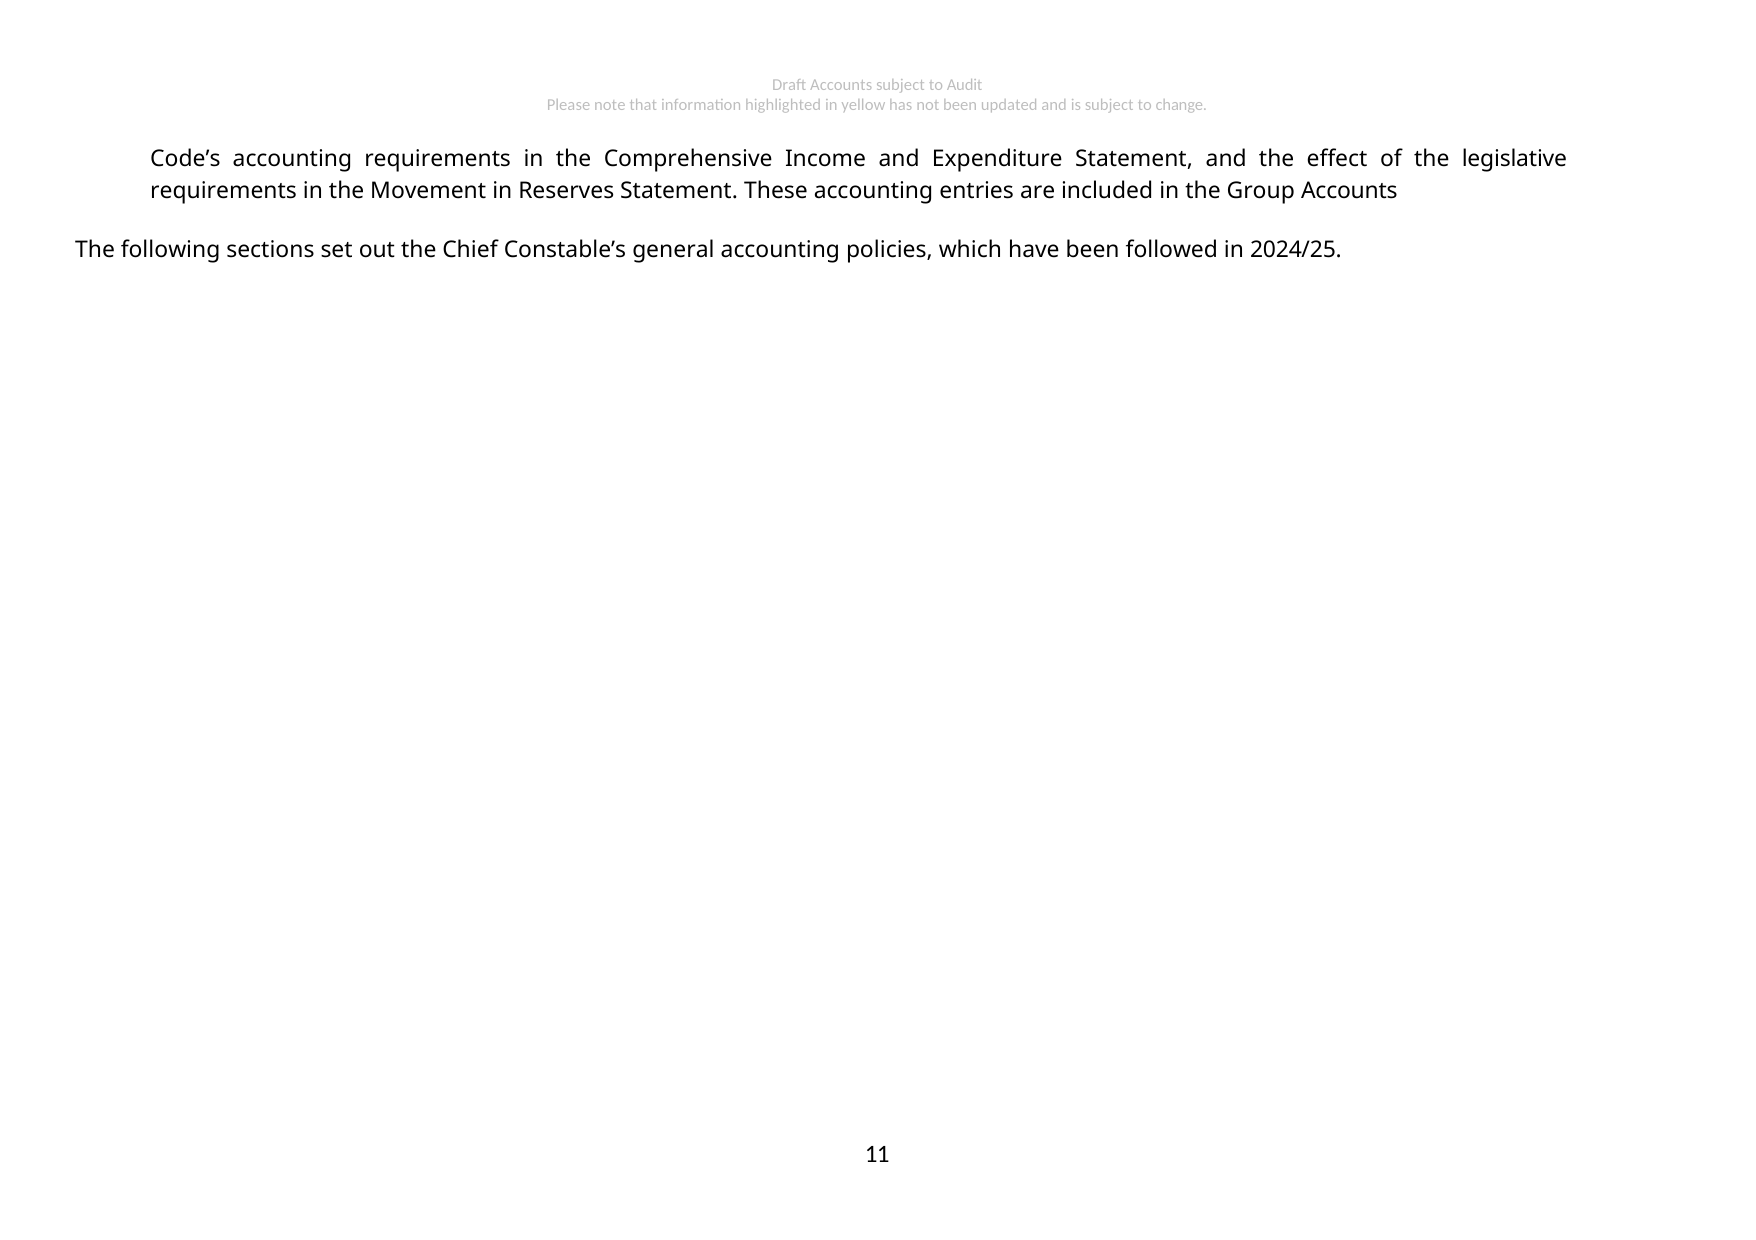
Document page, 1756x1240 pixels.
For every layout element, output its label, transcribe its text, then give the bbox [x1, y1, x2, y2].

text The following sections set out the Chief Constable’s general accounting policies, which have been followed in 2024/25. [75, 233, 1711, 264]
text requirements in the Movement in Reserves Statement. These accounting entries are included in the Group Accounts [150, 174, 1711, 205]
text Code’s accounting requirements in the Comprehensive Income and Expenditure Statement, and the effect of the legislative [150, 142, 1711, 173]
